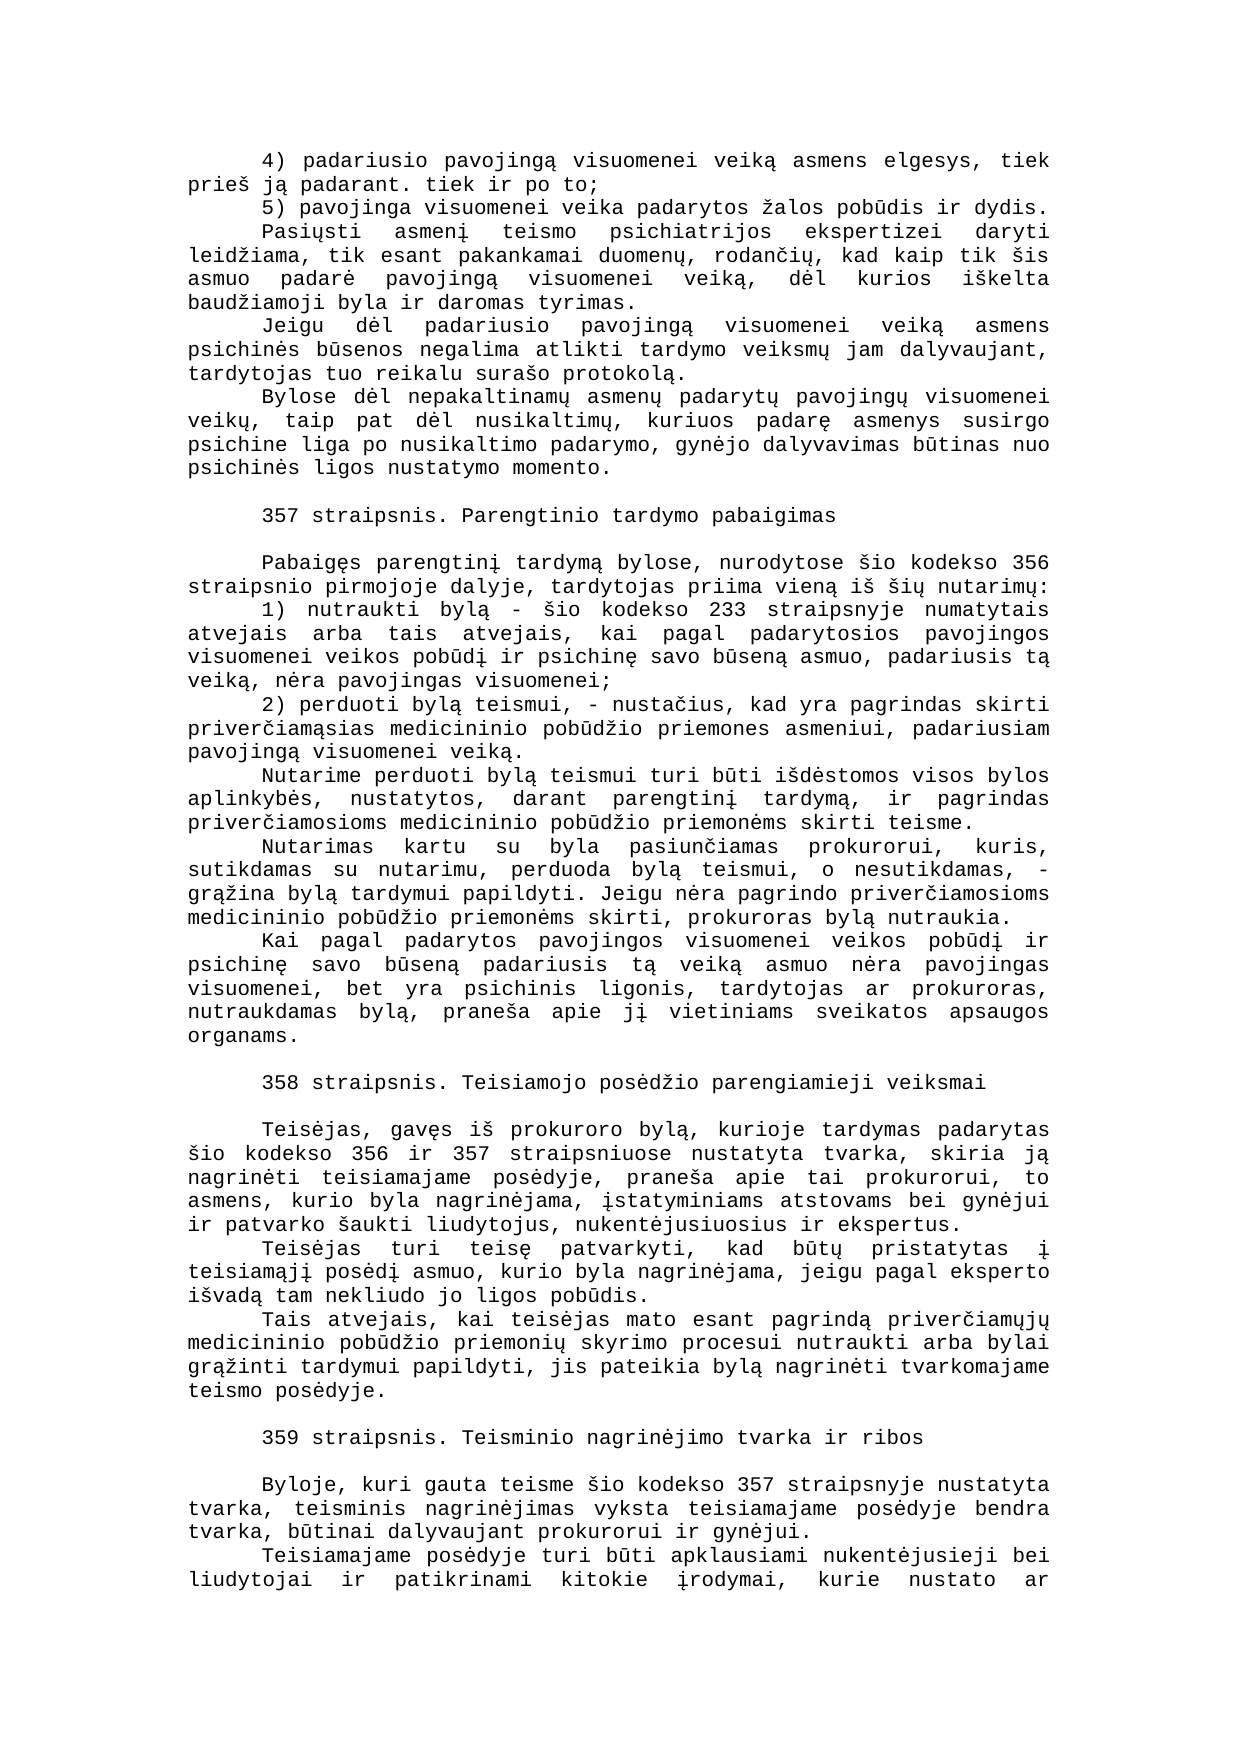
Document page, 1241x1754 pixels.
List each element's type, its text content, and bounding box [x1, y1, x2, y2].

text Nutarimas kartu su byla pasiunčiamas prokurorui, kuris, sutikdamas su nutarimu, perduoda bylą teismui, o nesutikdamas, - grąžina bylą tardymui papildyti. Jeigu nėra pagrindo priverčiamosioms medicininio pobūdžio priemonėms skirti, prokuroras bylą nutraukia. [187, 836, 1050, 930]
text Pabaigęs parengtinį tardymą bylose, nurodytose šio kodekso 356 straipsnio pirmojoje dalyje, tardytojas priima vieną iš šių nutarimų: [187, 552, 1050, 599]
text Teisėjas turi teisę patvarkyti, kad būtų pristatytas į teisiamąjį posėdį asmuo, kurio byla nagrinėjama, jeigu pagal eksperto išvadą tam nekliudo jo ligos pobūdis. [187, 1238, 1050, 1309]
text Pasiųsti asmenį teismo psichiatrijos ekspertizei daryti leidžiama, tik esant pakankamai duomenų, rodančių, kad kaip tik šis asmuo padarė pavojingą visuomenei veiką, dėl kurios iškelta baudžiamoji byla ir daromas tyrimas. [187, 221, 1050, 316]
text Teisiamajame posėdyje turi būti apklausiami nukentėjusieji bei liudytojai ir patikrinami kitokie įrodymai, kurie nustato ar [187, 1545, 1050, 1592]
text Kai pagal padarytos pavojingos visuomenei veikos pobūdį ir psichinę savo būseną padariusis tą veiką asmuo nėra pavojingas visuomenei, bet yra psichinis ligonis, tardytojas ar prokuroras, nutraukdamas bylą, praneša apie jį vietiniams sveikatos apsaugos organams. [187, 930, 1050, 1048]
text Teisėjas, gavęs iš prokuroro bylą, kurioje tardymas padarytas šio kodekso 356 ir 357 straipsniuose nustatyta tvarka, skiria ją nagrinėti teisiamajame posėdyje, praneša apie tai prokurorui, to asmens, kurio byla nagrinėjama, įstatyminiams atstovams bei gynėjui ir patvarko šaukti liudytojus, nukentėjusiuosius ir ekspertus. [187, 1119, 1050, 1238]
text 5) pavojinga visuomenei veika padarytos žalos pobūdis ir dydis. [187, 197, 1050, 221]
text Jeigu dėl padariusio pavojingą visuomenei veiką asmens psichinės būsenos negalima atlikti tardymo veiksmų jam dalyvaujant, tardytojas tuo reikalu surašo protokolą. [187, 316, 1050, 386]
text 359 straipsnis. Teisminio nagrinėjimo tvarka ir ribos [187, 1427, 1050, 1451]
text 1) nutraukti bylą - šio kodekso 233 straipsnyje numatytais atvejais arba tais atvejais, kai pagal padarytosios pavojingos visuomenei veikos pobūdį ir psichinę savo būseną asmuo, padariusis tą veiką, nėra pavojingas visuomenei; [187, 599, 1050, 694]
text Tais atvejais, kai teisėjas mato esant pagrindą priverčiamųjų medicininio pobūdžio priemonių skyrimo procesui nutraukti arba bylai grąžinti tardymui papildyti, jis pateikia bylą nagrinėti tvarkomajame teismo posėdyje. [187, 1309, 1050, 1403]
text 4) padariusio pavojingą visuomenei veiką asmens elgesys, tiek prieš ją padarant. tiek ir po to; [187, 150, 1050, 197]
text 358 straipsnis. Teisiamojo posėdžio parengiamieji veiksmai [187, 1072, 1050, 1096]
text Nutarime perduoti bylą teismui turi būti išdėstomos visos bylos aplinkybės, nustatytos, darant parengtinį tardymą, ir pagrindas priverčiamosioms medicininio pobūdžio priemonėms skirti teisme. [187, 765, 1050, 836]
text 2) perduoti bylą teismui, - nustačius, kad yra pagrindas skirti priverčiamąsias medicininio pobūdžio priemones asmeniui, padariusiam pavojingą visuomenei veiką. [187, 694, 1050, 765]
text 357 straipsnis. Parengtinio tardymo pabaigimas [187, 505, 1050, 528]
text Bylose dėl nepakaltinamų asmenų padarytų pavojingų visuomenei veikų, taip pat dėl nusikaltimų, kuriuos padarę asmenys susirgo psichine liga po nusikaltimo padarymo, gynėjo dalyvavimas būtinas nuo psichinės ligos nustatymo momento. [187, 386, 1050, 481]
text Byloje, kuri gauta teisme šio kodekso 357 straipsnyje nustatyta tvarka, teisminis nagrinėjimas vyksta teisiamajame posėdyje bendra tvarka, būtinai dalyvaujant prokurorui ir gynėjui. [187, 1474, 1050, 1545]
